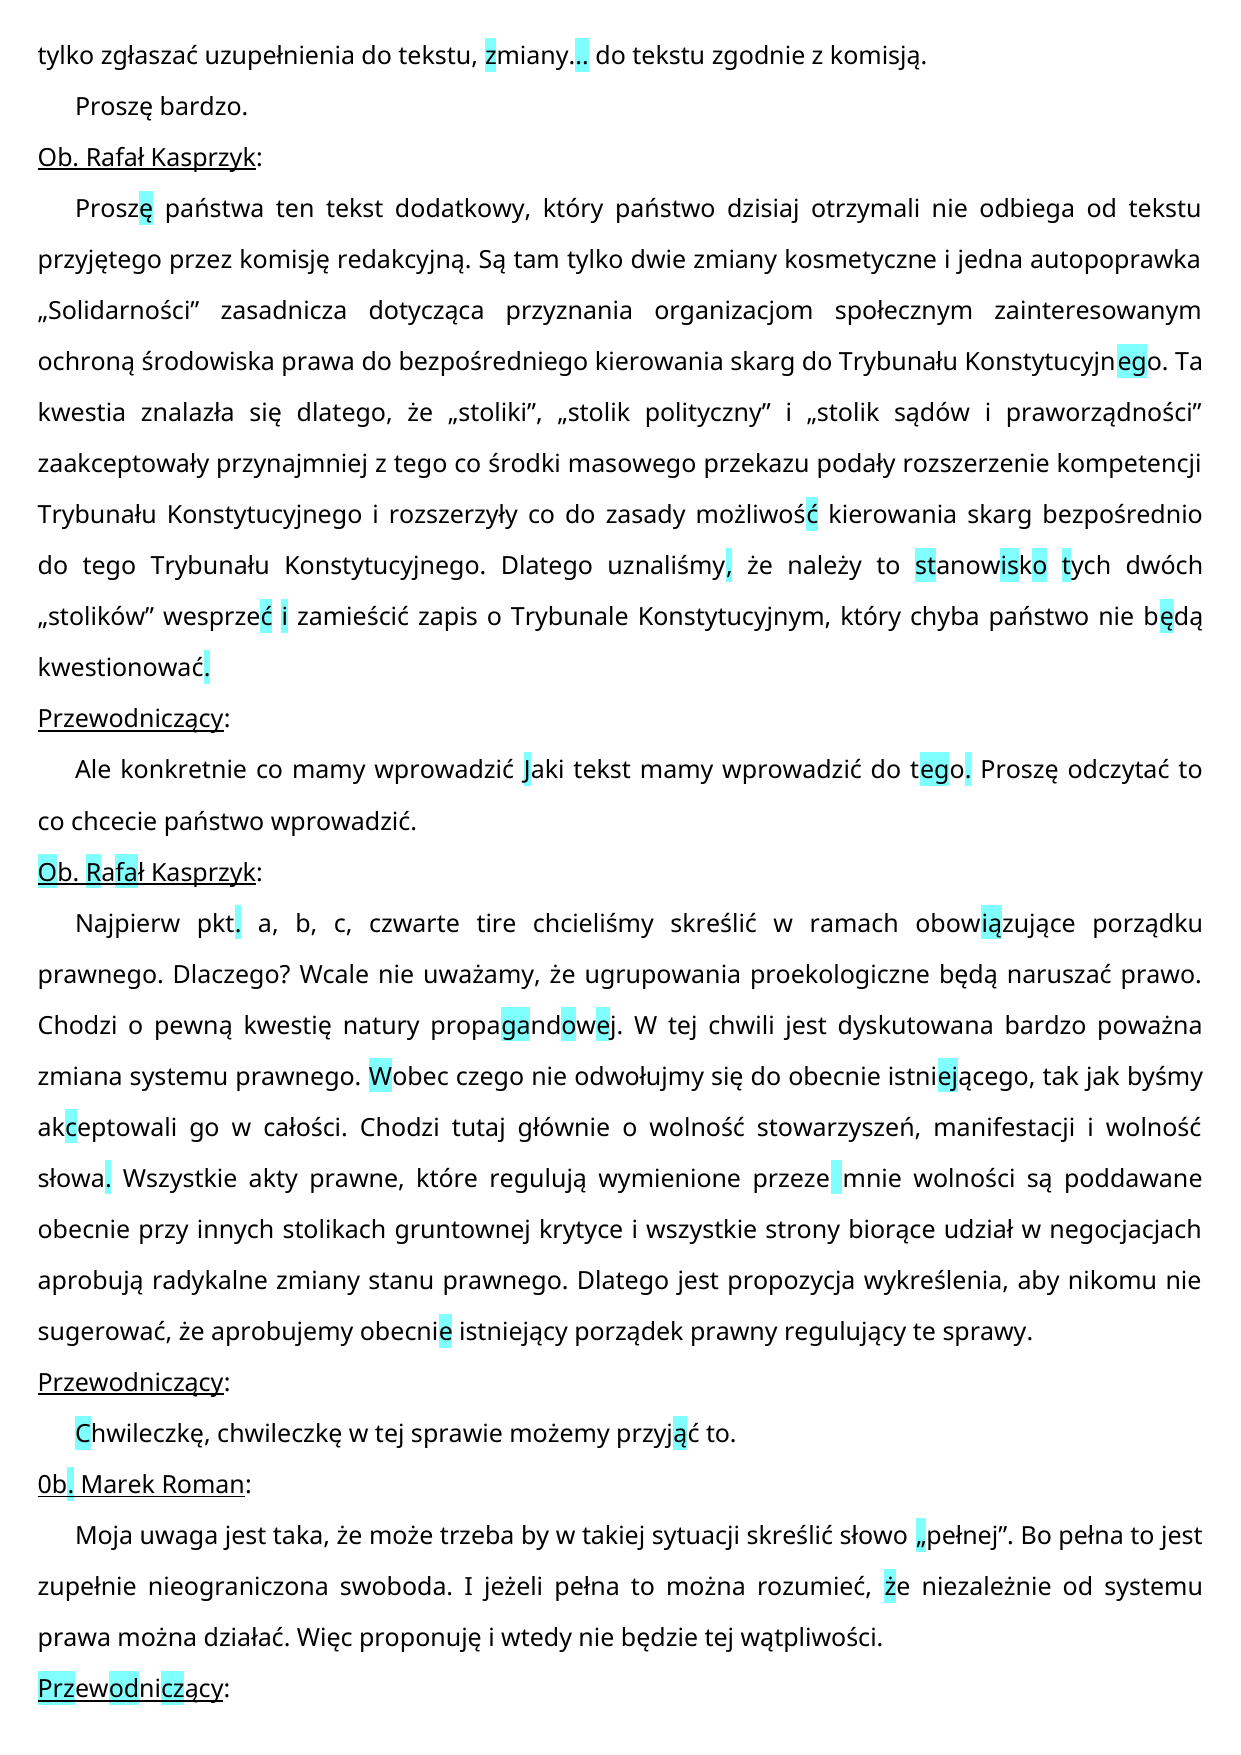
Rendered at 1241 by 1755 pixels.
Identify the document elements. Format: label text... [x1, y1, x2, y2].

text Przewodniczący: [37, 1364, 1203, 1399]
text Przewodniczący: [37, 1671, 1203, 1705]
text Ob. Rafał Kasprzyk: [37, 854, 1203, 888]
text tylko zgłaszać uzupełnienia do tekstu, zmiany... do tekstu zgodnie z komisją. [37, 37, 1203, 72]
text Ale konkretnie co mamy wprowadzić Jaki tekst mamy wprowadzić do tego. Proszę odczytać to co chcecie państwo wprowadzić. [37, 752, 1203, 837]
text Proszę państwa ten tekst dodatkowy, który państwo dzisiaj otrzymali nie odbiega od tekstu przyjętego przez komisję redakcyjną. Są tam tylko dwie zmiany kosmetyczne i jedna autopoprawka „Solidarności” zasadnicza dotycząca przyznania organizacjom społecznym zainteresowanym ochroną środowiska prawa do bezpośredniego kierowania skarg do Trybunału Konstytucyjnego. Ta kwestia znalazła się dlatego, że „stoliki”, „stolik polityczny” i „stolik sądów i praworządności” zaakceptowały przynajmniej z tego co środki masowego przekazu podały rozszerzenie kompetencji Trybunału Konstytucyjnego i rozszerzyły co do zasady możliwość kierowania skarg bezpośrednio do tego Trybunału Konstytucyjnego. Dlatego uznaliśmy, że należy to stanowisko tych dwóch „stolików” wesprzeć i zamieścić zapis o Trybunale Konstytucyjnym, który chyba państwo nie będą kwestionować. [37, 191, 1203, 684]
text Proszę bardzo. [37, 88, 1203, 123]
text 0b. Marek Roman: [37, 1467, 1203, 1501]
text Chwileczkę, chwileczkę w tej sprawie możemy przyjąć to. [37, 1416, 1203, 1450]
text Moja uwaga jest taka, że może trzeba by w takiej sytuacji skreślić słowo „pełnej”. Bo pełna to jest zupełnie nieograniczona swoboda. I jeżeli pełna to można rozumieć, że niezależnie od systemu prawa można działać. Więc proponuję i wtedy nie będzie tej wątpliwości. [37, 1518, 1203, 1654]
text Przewodniczący: [37, 701, 1203, 735]
text Najpierw pkt. a, b, c, czwarte tire chcieliśmy skreślić w ramach obowiązujące porządku prawnego. Dlaczego? Wcale nie uważamy, że ugrupowania proekologiczne będą naruszać prawo. Chodzi o pewną kwestię natury propagandowej. W tej chwili jest dyskutowana bardzo poważna zmiana systemu prawnego. Wobec czego nie odwołujmy się do obecnie istniejącego, tak jak byśmy akceptowali go w całości. Chodzi tutaj głównie o wolność stowarzyszeń, manifestacji i wolność słowa. Wszystkie akty prawne, które regulują wymienione przeze mnie wolności są poddawane obecnie przy innych stolikach gruntownej krytyce i wszystkie strony biorące udział w negocjacjach aprobują radykalne zmiany stanu prawnego. Dlatego jest propozycja wykreślenia, aby nikomu nie sugerować, że aprobujemy obecnie istniejący porządek prawny regulujący te sprawy. [37, 905, 1203, 1348]
text Ob. Rafał Kasprzyk: [37, 139, 1203, 174]
